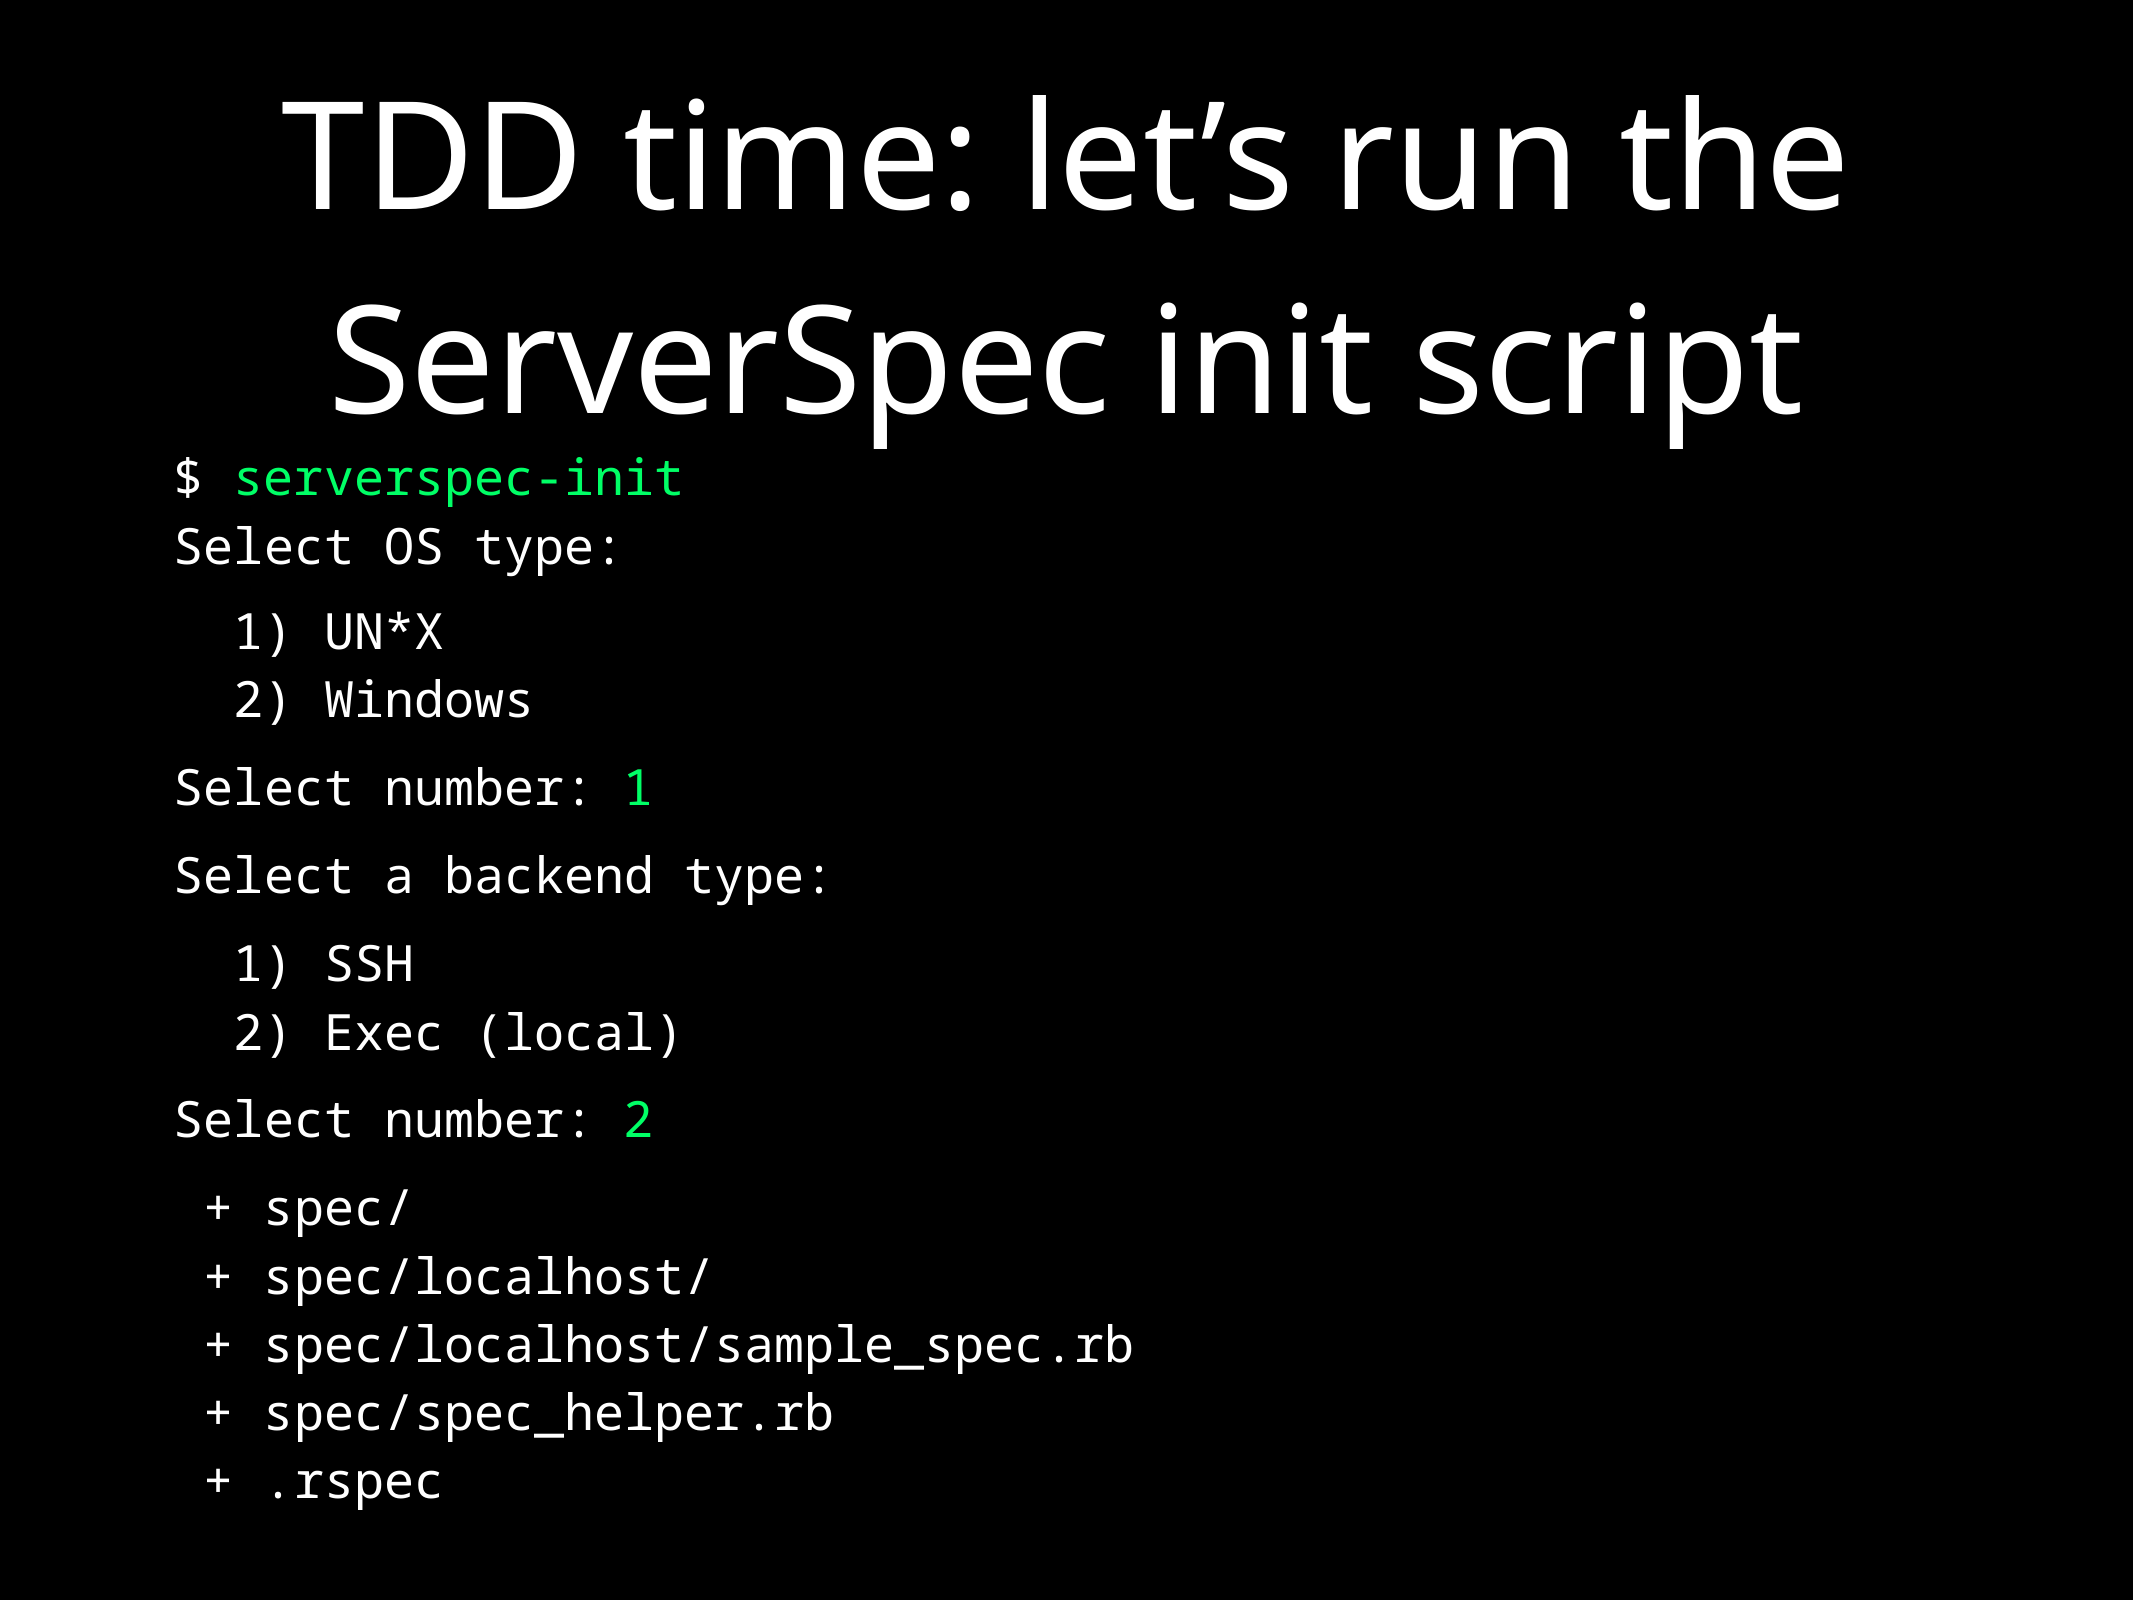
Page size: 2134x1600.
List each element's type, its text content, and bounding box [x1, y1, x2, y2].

text_box $ serverspec-init Select OS type: 1) UN*X 2) Windows Select number: 1 Select a backend type: 1) SSH 2) Exec (local) Select number: 2 + spec/ + spec/localhost/ + spec/localhost/sample_spec.rb + spec/spec_helper.rb + .rspec [159, 435, 1981, 1600]
text_box TDD time: let’s run the ServerSpec init script [156, 41, 1978, 419]
